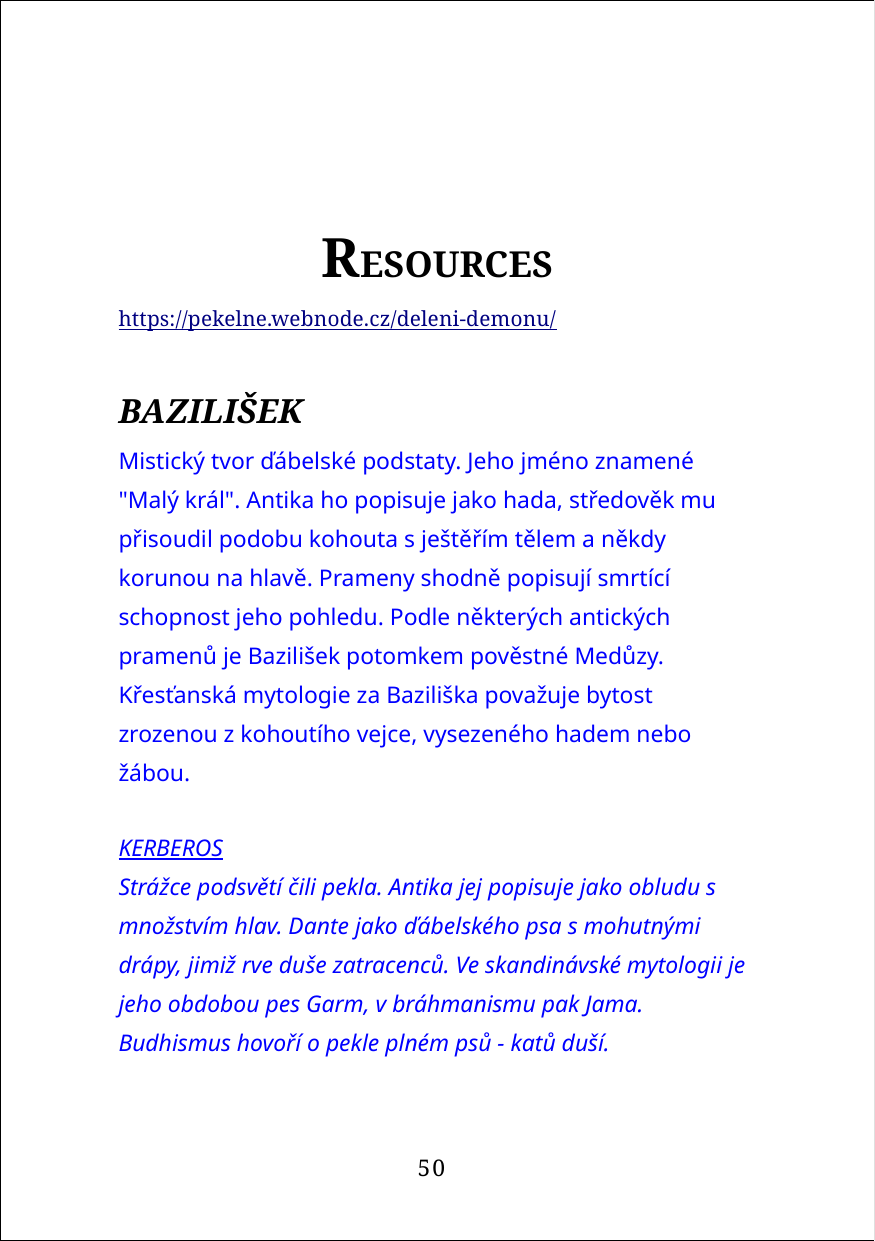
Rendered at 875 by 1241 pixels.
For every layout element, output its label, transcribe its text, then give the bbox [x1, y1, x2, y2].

text KERBEROS [118, 832, 756, 863]
subtitle BAZILIŠEK [118, 387, 756, 433]
text Strážce podsvětí čili pekla. Antika jej popisuje jako obludu s množstvím hlav. Dante jako ďábelského psa s mohutnými drápy, jimiž rve duše zatracenců. Ve skandinávské mytologii je jeho obdobou pes Garm, v bráhmanismu pak Jama. Budhismus hovoří o pekle plném psů - katů duší. [118, 871, 756, 1058]
subtitle Resources [118, 219, 756, 293]
text https://pekelne.webnode.cz/deleni-demonu/ [118, 304, 756, 333]
text Mistický tvor ďábelské podstaty. Jeho jméno znamené "Malý král". Antika ho popisuje jako hada, středověk mu přisoudil podobu kohouta s ještěřím tělem a někdy korunou na hlavě. Prameny shodně popisují smrtící schopnost jeho pohledu. Podle některých antických pramenů je Bazilišek potomkem pověstné Medůzy. Křesťanská mytologie za Baziliška považuje bytost zrozenou z kohoutího vejce, vysezeného hadem nebo žábou. [118, 444, 756, 788]
